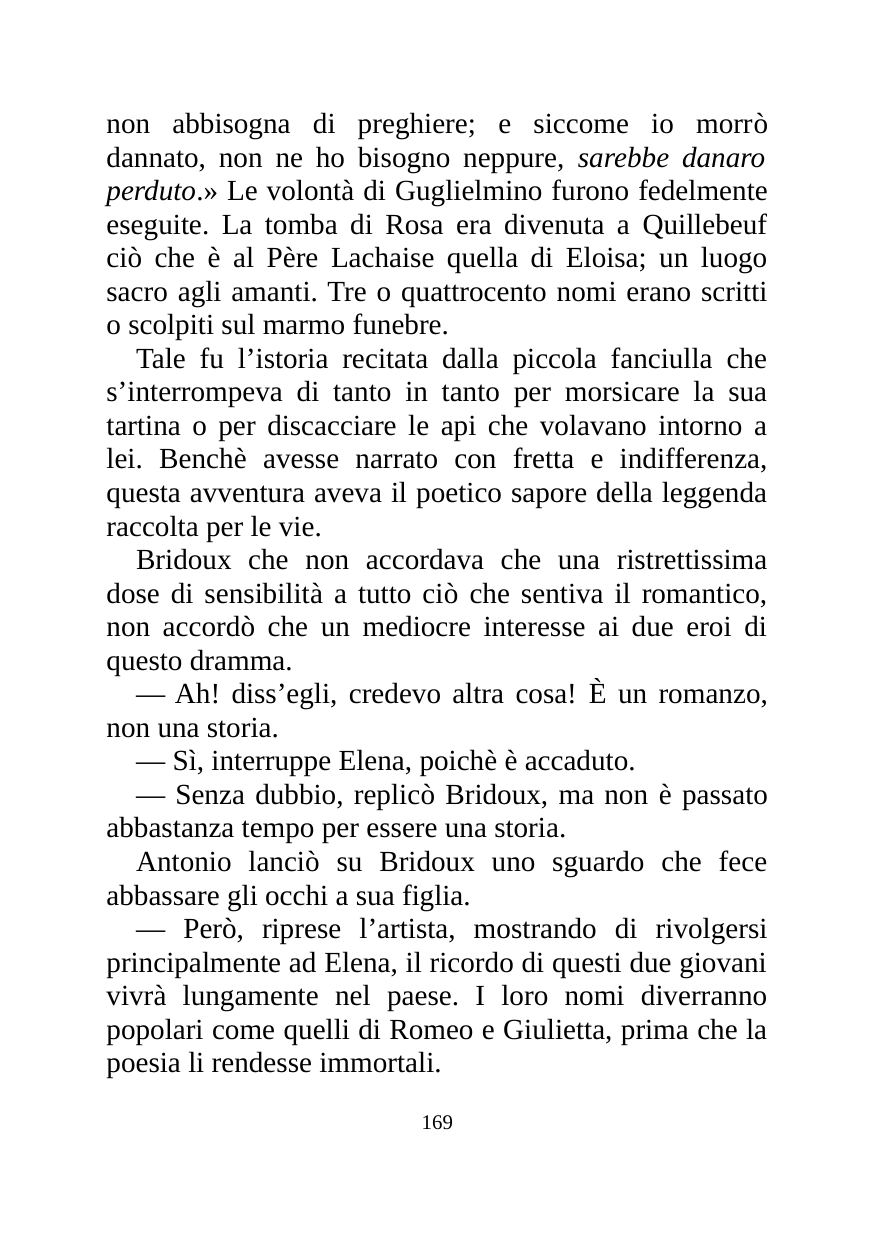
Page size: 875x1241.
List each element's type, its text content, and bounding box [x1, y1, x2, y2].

text — Però, riprese l’artista, mostrando di rivolgersi principalmente ad Elena, il ricordo di questi due giovani vivrà lungamente nel paese. I loro nomi diverranno popolari come quelli di Romeo e Giulietta, prima che la poesia li rendesse immortali. [106, 911, 768, 1079]
text — Senza dubbio, replicò Bridoux, ma non è passato abbastanza tempo per essere una storia. [106, 777, 768, 844]
text Antonio lanciò su Bridoux uno sguardo che fece abbassare gli occhi a sua figlia. [106, 844, 768, 911]
text Bridoux che non accordava che una ristrettissima dose di sensibilità a tutto ciò che sentiva il romantico, non accordò che un mediocre interesse ai due eroi di questo dramma. [106, 542, 768, 676]
text non abbisogna di preghiere; e siccome io morrò dannato, non ne ho bisogno neppure, sarebbe danaro perduto.» Le volontà di Guglielmino furono fedelmente eseguite. La tomba di Rosa era divenuta a Quillebeuf ciò che è al Père Lachaise quella di Eloisa; un luogo sacro agli amanti. Tre o quattrocento nomi erano scritti o scolpiti sul marmo funebre. [106, 106, 768, 341]
text Tale fu l’istoria recitata dalla piccola fanciulla che s’interrompeva di tanto in tanto per morsicare la sua tartina o per discacciare le api che volavano intorno a lei. Benchè avesse narrato con fretta e indifferenza, questa avventura aveva il poetico sapore della leggenda raccolta per le vie. [106, 341, 768, 542]
text — Ah! diss’egli, credevo altra cosa! È un romanzo, non una storia. [106, 676, 768, 743]
text — Sì, interruppe Elena, poichè è accaduto. [106, 743, 768, 777]
